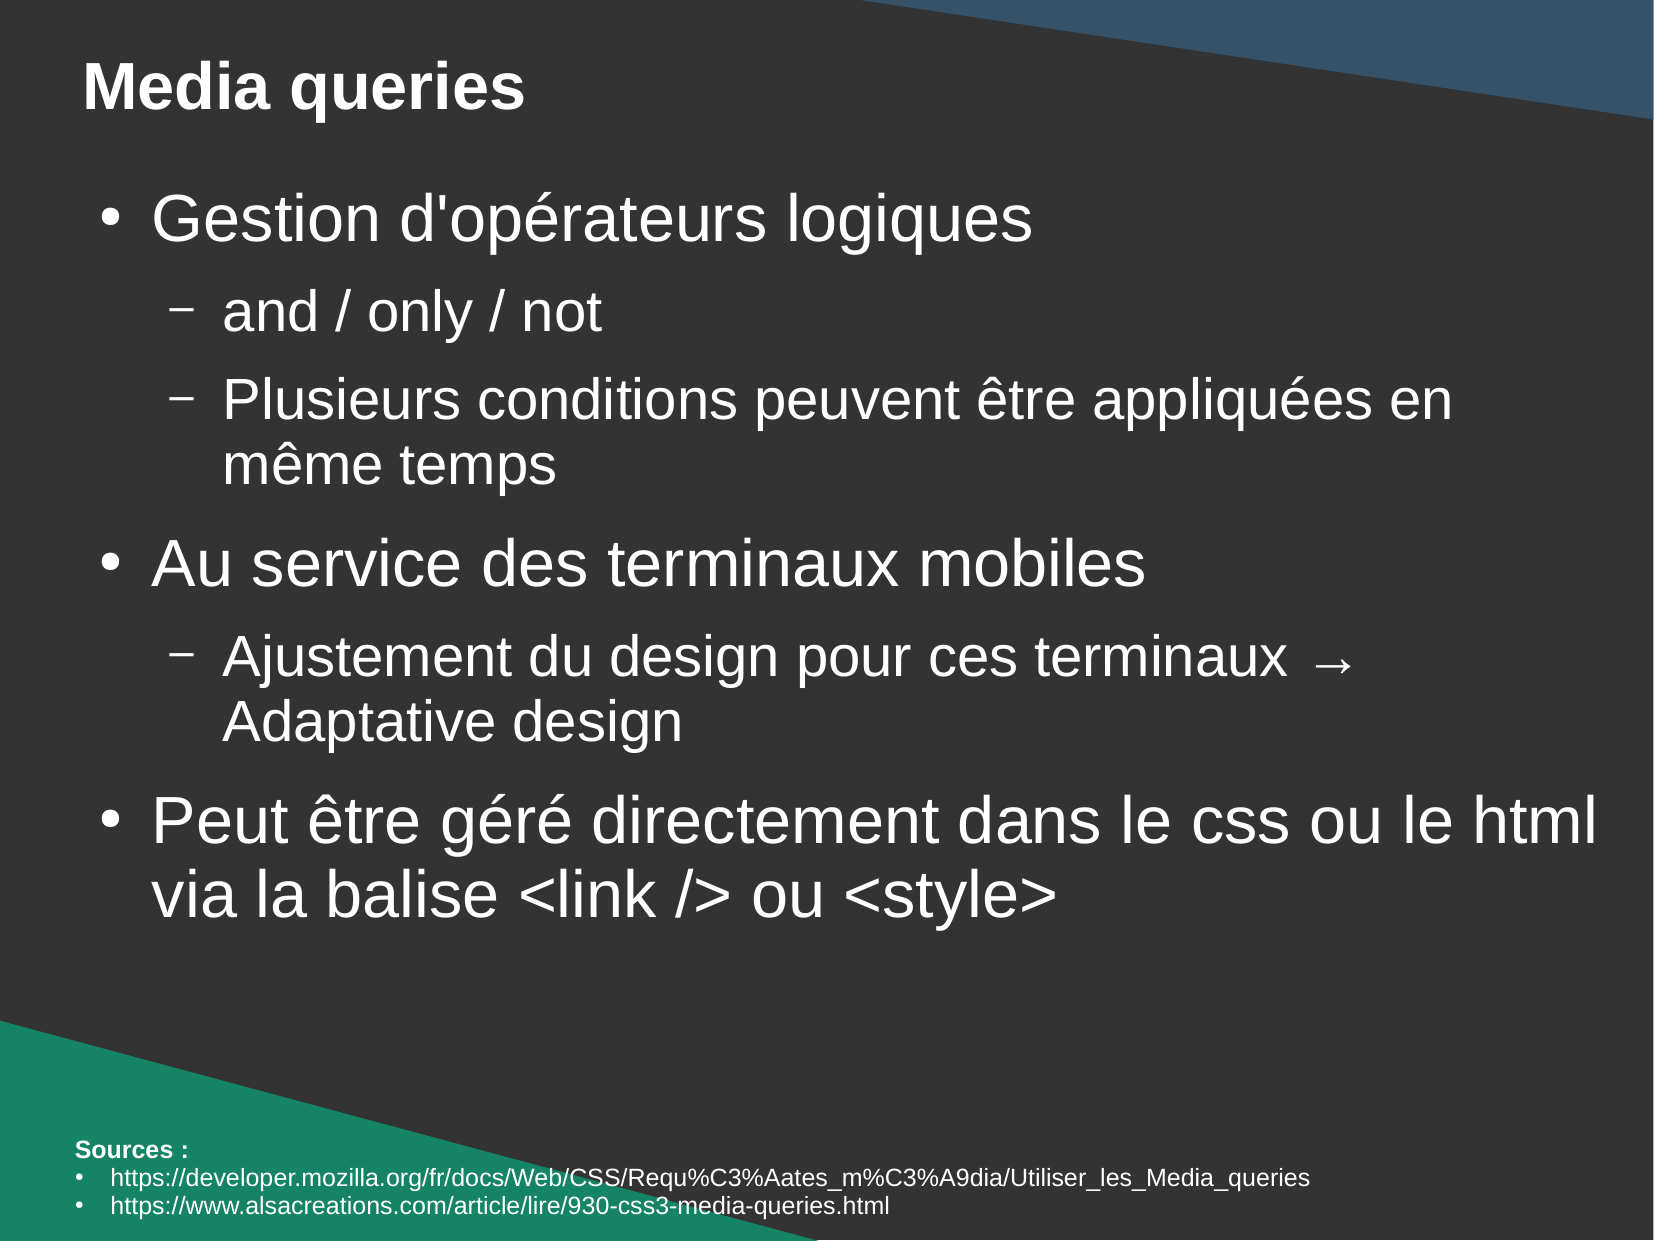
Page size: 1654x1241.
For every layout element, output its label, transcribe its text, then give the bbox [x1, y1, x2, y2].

text_box [860, 0, 1654, 120]
text_box [0, 1020, 399, 1241]
title Media queries [82, 49, 1571, 162]
text_box Sources : https://developer.mozilla.org/fr/docs/Web/CSS/Requ%C3%Aates_m%C3%A9dia/Utiliser_les_Media_queries https://www.alsacreations.com/article/lire/930-css3-media-queries.html [60, 1128, 1546, 1241]
list Gestion d'opérateurs logiques and / only / not Plusieurs conditions peuvent être appliquées en même temps Au service des terminaux mobiles Ajustement du design pour ces terminaux → Adaptative design Peut être géré directement dans le css ou le html via la balise <link /> ou <style> [80, 180, 1605, 1099]
